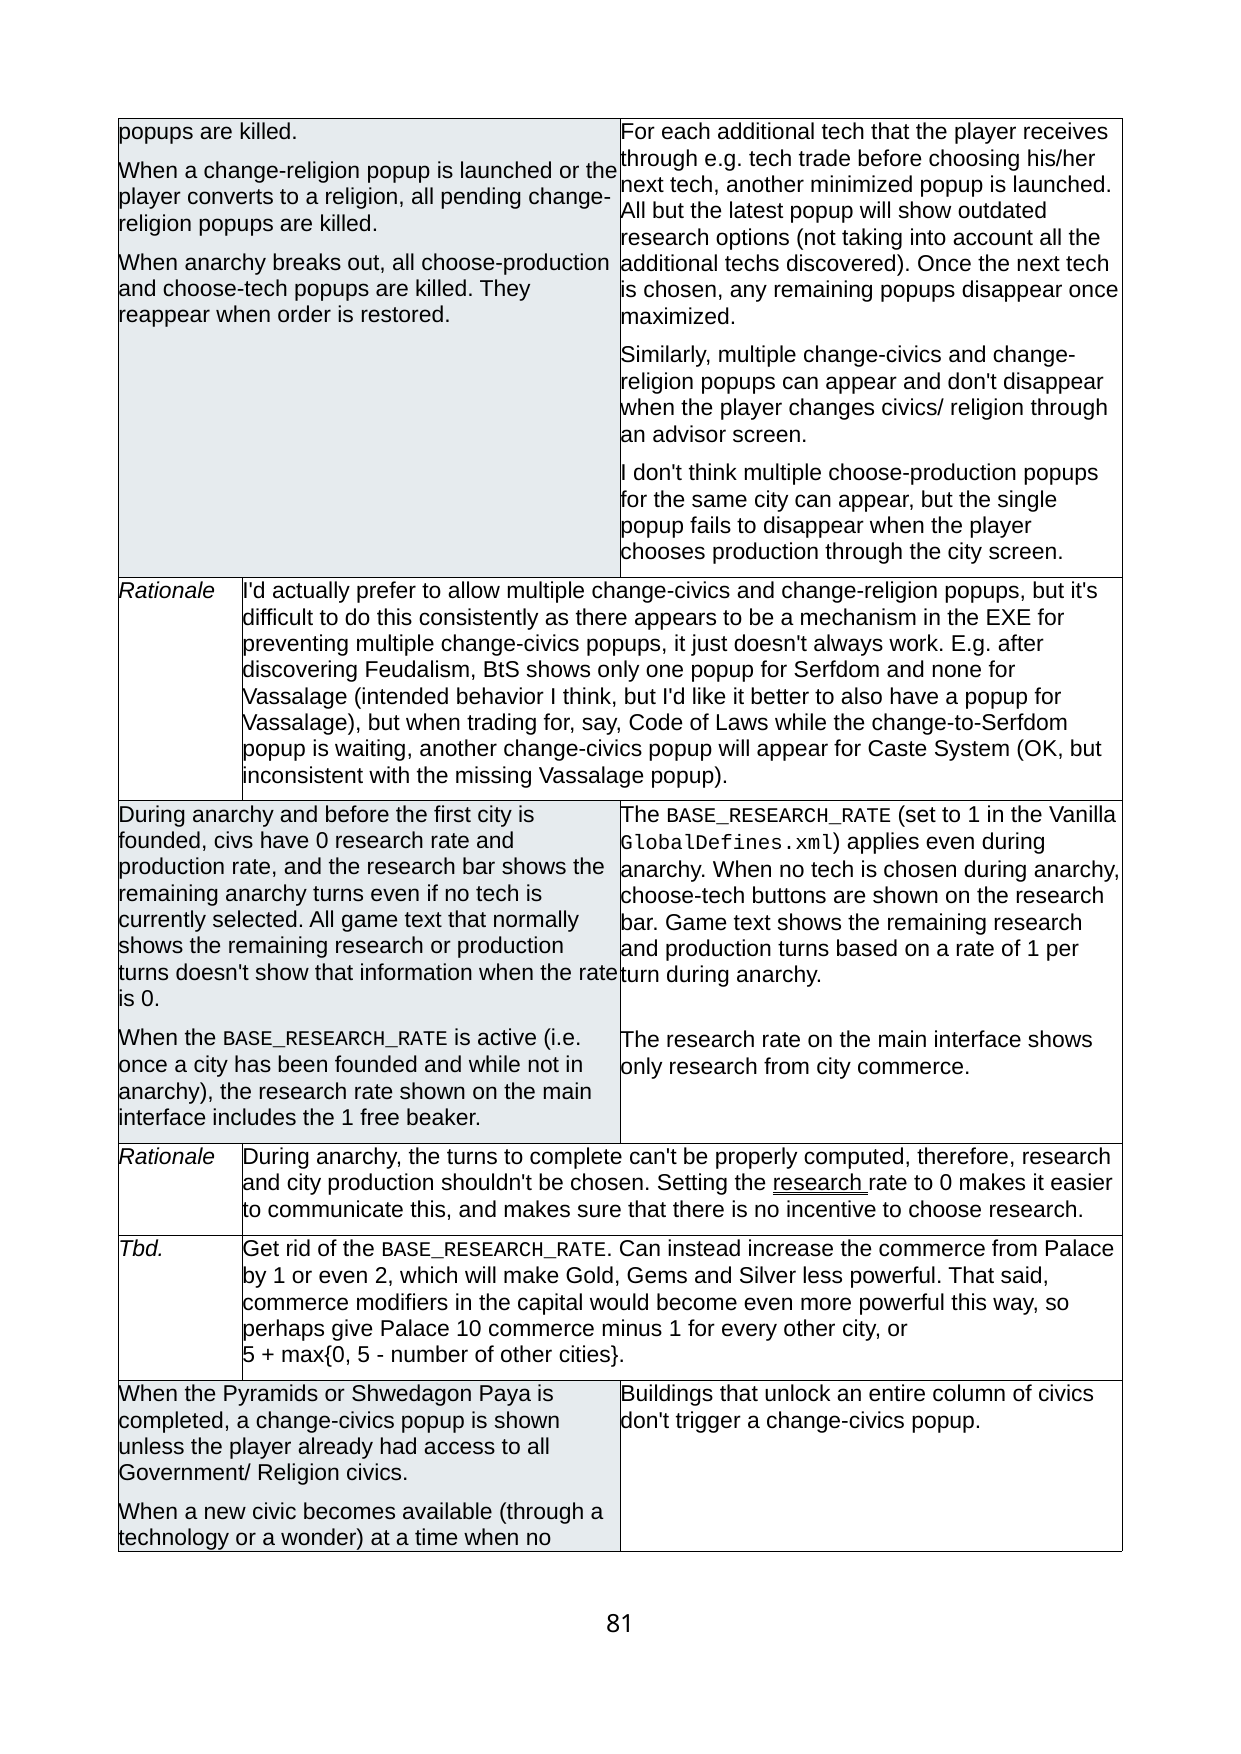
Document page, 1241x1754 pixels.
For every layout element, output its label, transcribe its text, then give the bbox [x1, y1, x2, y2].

table_cell popups are killed. When a change-religion popup is launched or the player converts to a religion, all pending change-religion popups are killed. When anarchy breaks out, all choose-production and choose-tech popups are killed. They reappear when order is restored. [119, 119, 620, 577]
table_cell The BASE_RESEARCH_RATE (set to 1 in the Vanilla GlobalDefines.xml) applies even during anarchy. When no tech is chosen during anarchy, choose-tech buttons are shown on the research bar. Game text shows the remaining research and production turns based on a rate of 1 per turn during anarchy. The research rate on the main interface shows only research from city commerce. [621, 801, 1122, 1143]
table_cell During anarchy, the turns to complete can't be properly computed, therefore, research and city production shouldn't be chosen. Setting the research rate to 0 makes it easier to communicate this, and makes sure that there is no incentive to choose research. [243, 1144, 1122, 1234]
table_cell Rationale [119, 578, 242, 800]
table_cell Rationale [119, 1144, 242, 1234]
table_cell During anarchy and before the first city is founded, civs have 0 research rate and production rate, and the research bar shows the remaining anarchy turns even if no tech is currently selected. All game text that normally shows the remaining research or production turns doesn't show that information when the rate is 0. When the BASE_RESEARCH_RATE is active (i.e. once a city has been founded and while not in anarchy), the research rate shown on the main interface includes the 1 free beaker. [119, 801, 620, 1143]
table_cell Buildings that unlock an entire column of civics don't trigger a change-civics popup. [621, 1381, 1122, 1551]
table_cell When the Pyramids or Shwedagon Paya is completed, a change-civics popup is shown unless the player already had access to all Government/ Religion civics. When a new civic becomes available (through a technology or a wonder) at a time when no [119, 1381, 620, 1551]
table_cell I'd actually prefer to allow multiple change-civics and change-religion popups, but it's difficult to do this consistently as there appears to be a mechanism in the EXE for preventing multiple change-civics popups, it just doesn't always work. E.g. after discovering Feudalism, BtS shows only one popup for Serfdom and none for Vassalage (intended behavior I think, but I'd like it better to also have a popup for Vassalage), but when trading for, say, Code of Laws while the change-to-Serfdom popup is waiting, another change-civics popup will appear for Caste System (OK, but inconsistent with the missing Vassalage popup). [243, 578, 1122, 800]
table_cell For each additional tech that the player receives through e.g. tech trade before choosing his/her next tech, another minimized popup is launched. All but the latest popup will show outdated research options (not taking into account all the additional techs discovered). Once the next tech is chosen, any remaining popups disappear once maximized. Similarly, multiple change-civics and change-religion popups can appear and don't disappear when the player changes civics/ religion through an advisor screen. I don't think multiple choose-production popups for the same city can appear, but the single popup fails to disappear when the player chooses production through the city screen. [621, 119, 1122, 577]
table_cell Get rid of the BASE_RESEARCH_RATE. Can instead increase the commerce from Palace by 1 or even 2, which will make Gold, Gems and Silver less powerful. That said, commerce modifiers in the capital would become even more powerful this way, so perhaps give Palace 10 commerce minus 1 for every other city, or 5 + max{0, 5 - number of other cities}. [243, 1236, 1122, 1380]
table_cell Tbd. [119, 1236, 242, 1380]
